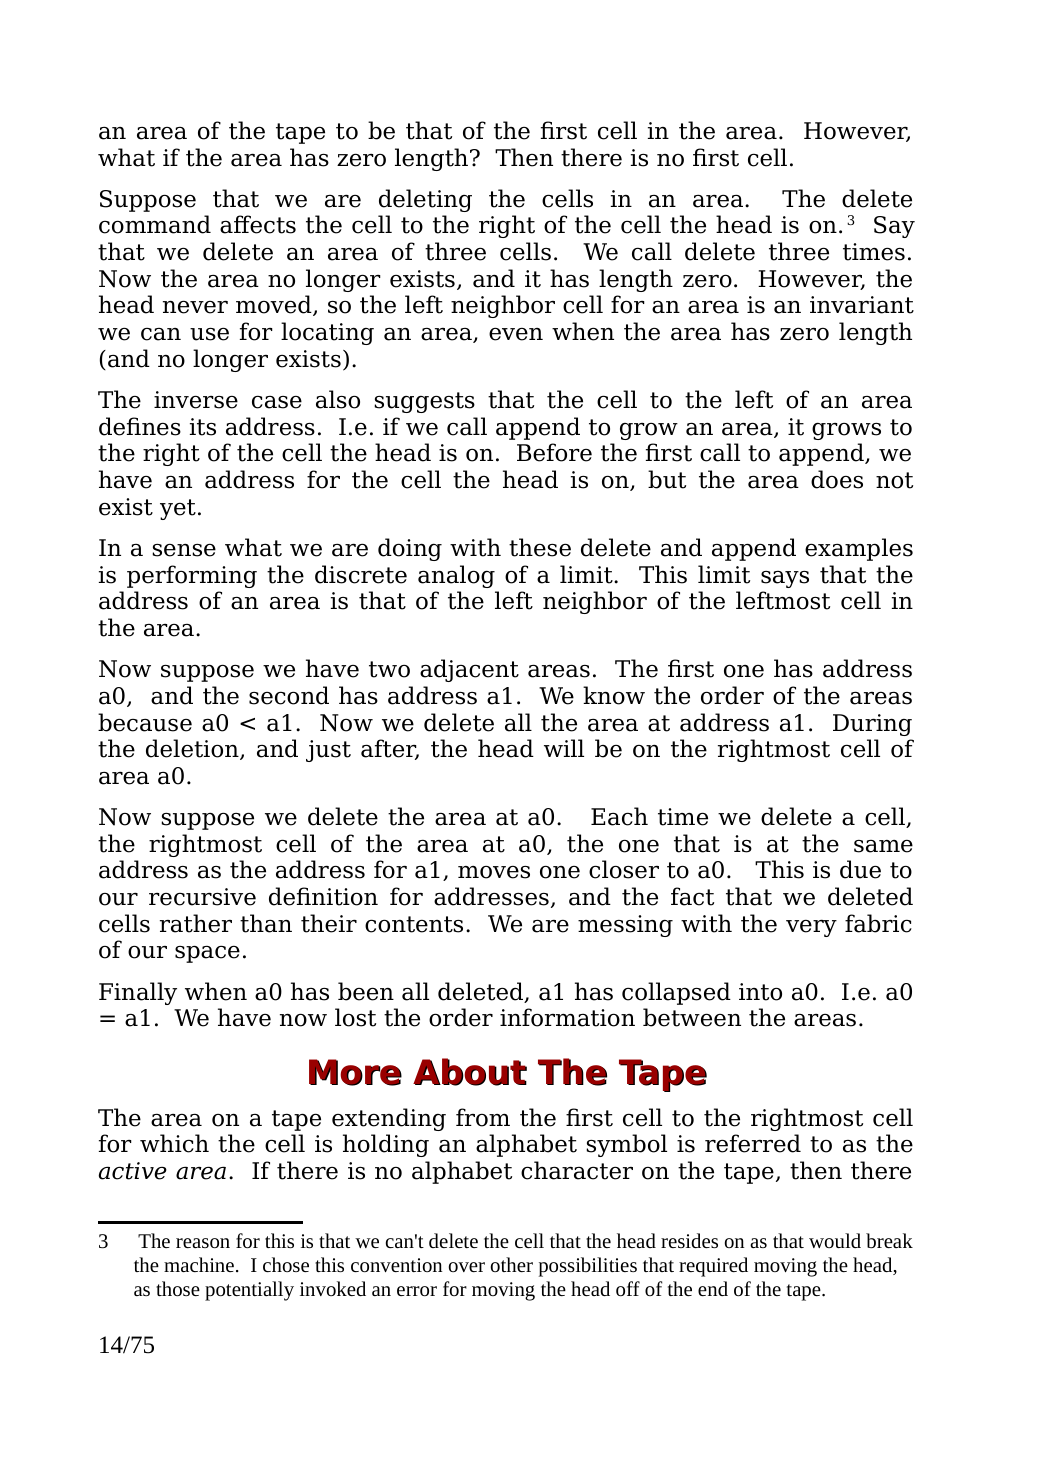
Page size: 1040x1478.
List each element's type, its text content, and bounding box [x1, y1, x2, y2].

text Now suppose we have two adjacent areas. The first one has address a0, and the second has address a1. We know the order of the areas because a0 < a1. Now we delete all the area at address a1. During the deletion, and just after, the head will be on the rightmost cell of area a0. [98, 656, 914, 790]
text an area of the tape to be that of the first cell in the area. However, what if the area has zero length? Then there is no first cell. [98, 118, 914, 171]
text Finally when a0 has been all deleted, a1 has collapsed into a0. I.e. a0 = a1. We have now lost the order information between the areas. [98, 979, 914, 1032]
text Suppose that we are deleting the cells in an area. The delete command affects the cell to the right of the cell the head is on. Say that we delete an area of three cells. We call delete three times. Now the area no longer exists, and it has length zero. However, the head never moved, so the left neighbor cell for an area is an invariant we can use for locating an area, even when the area has zero length (and no longer exists). [98, 186, 914, 373]
text In a sense what we are doing with these delete and append examples is performing the discrete analog of a limit. This limit says that the address of an area is that of the left neighbor of the leftmost cell in the area. [98, 535, 914, 642]
subtitle More About The Tape [98, 1053, 914, 1092]
text The reason for this is that we can't delete the cell that the head resides on as that would break the machine. I chose this convention over other possibilities that required moving the head, as those potentially invoked an error for moving the head off of the end of the tape. [98, 1228, 914, 1301]
text Now suppose we delete the area at a0. Each time we delete a cell, the rightmost cell of the area at a0, the one that is at the same address as the address for a1, moves one closer to a0. This is due to our recursive definition for addresses, and the fact that we deleted cells rather than their contents. We are messing with the very fabric of our space. [98, 804, 914, 964]
text The area on a tape extending from the first cell to the rightmost cell for which the cell is holding an alphabet symbol is referred to as the active area. If there is no alphabet character on the tape, then there [98, 1105, 914, 1185]
text The inverse case also suggests that the cell to the left of an area defines its address. I.e. if we call append to grow an area, it grows to the right of the cell the head is on. Before the first call to append, we have an address for the cell the head is on, but the area does not exist yet. [98, 387, 914, 521]
